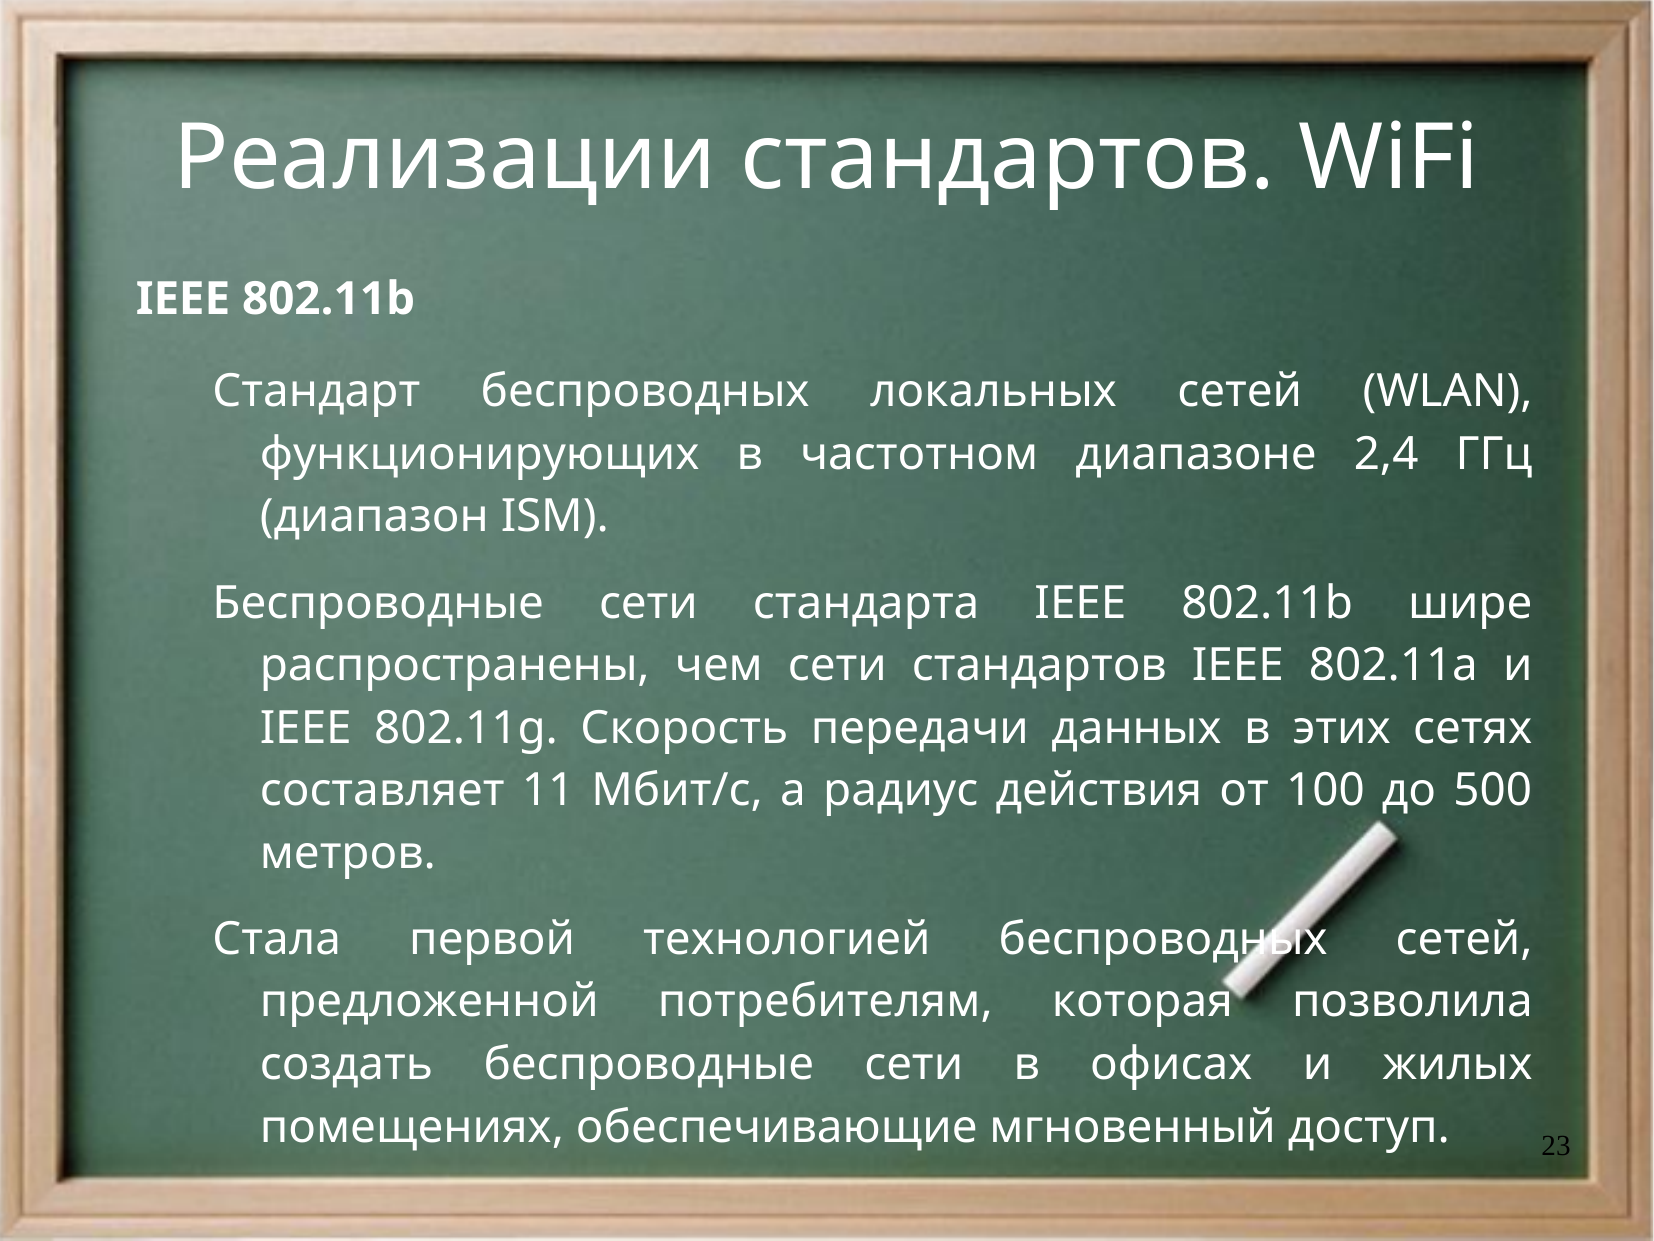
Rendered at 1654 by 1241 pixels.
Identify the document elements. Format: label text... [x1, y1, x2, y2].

title Реализации стандартов. WiFi [82, 49, 1571, 257]
picture [0, 0, 1654, 1241]
list IEEE 802.11b Стандарт беспроводных локальных сетей (WLAN), функционирующих в частотном диапазоне 2,4 ГГц (диапазон ISM). Беспроводные сети стандарта IEEE 802.11b шире распространены, чем сети стандартов IEEE 802.11a и IEEE 802.11g. Скорость передачи данных в этих сетях составляет 11 Мбит/с, а радиус действия от 100 до 500 метров. Стала первой технологией беспроводных сетей, предложенной потребителям, которая позволила создать беспроводные сети в офисах и жилых помещениях, обеспечивающие мгновенный доступ. [118, 265, 1534, 1034]
